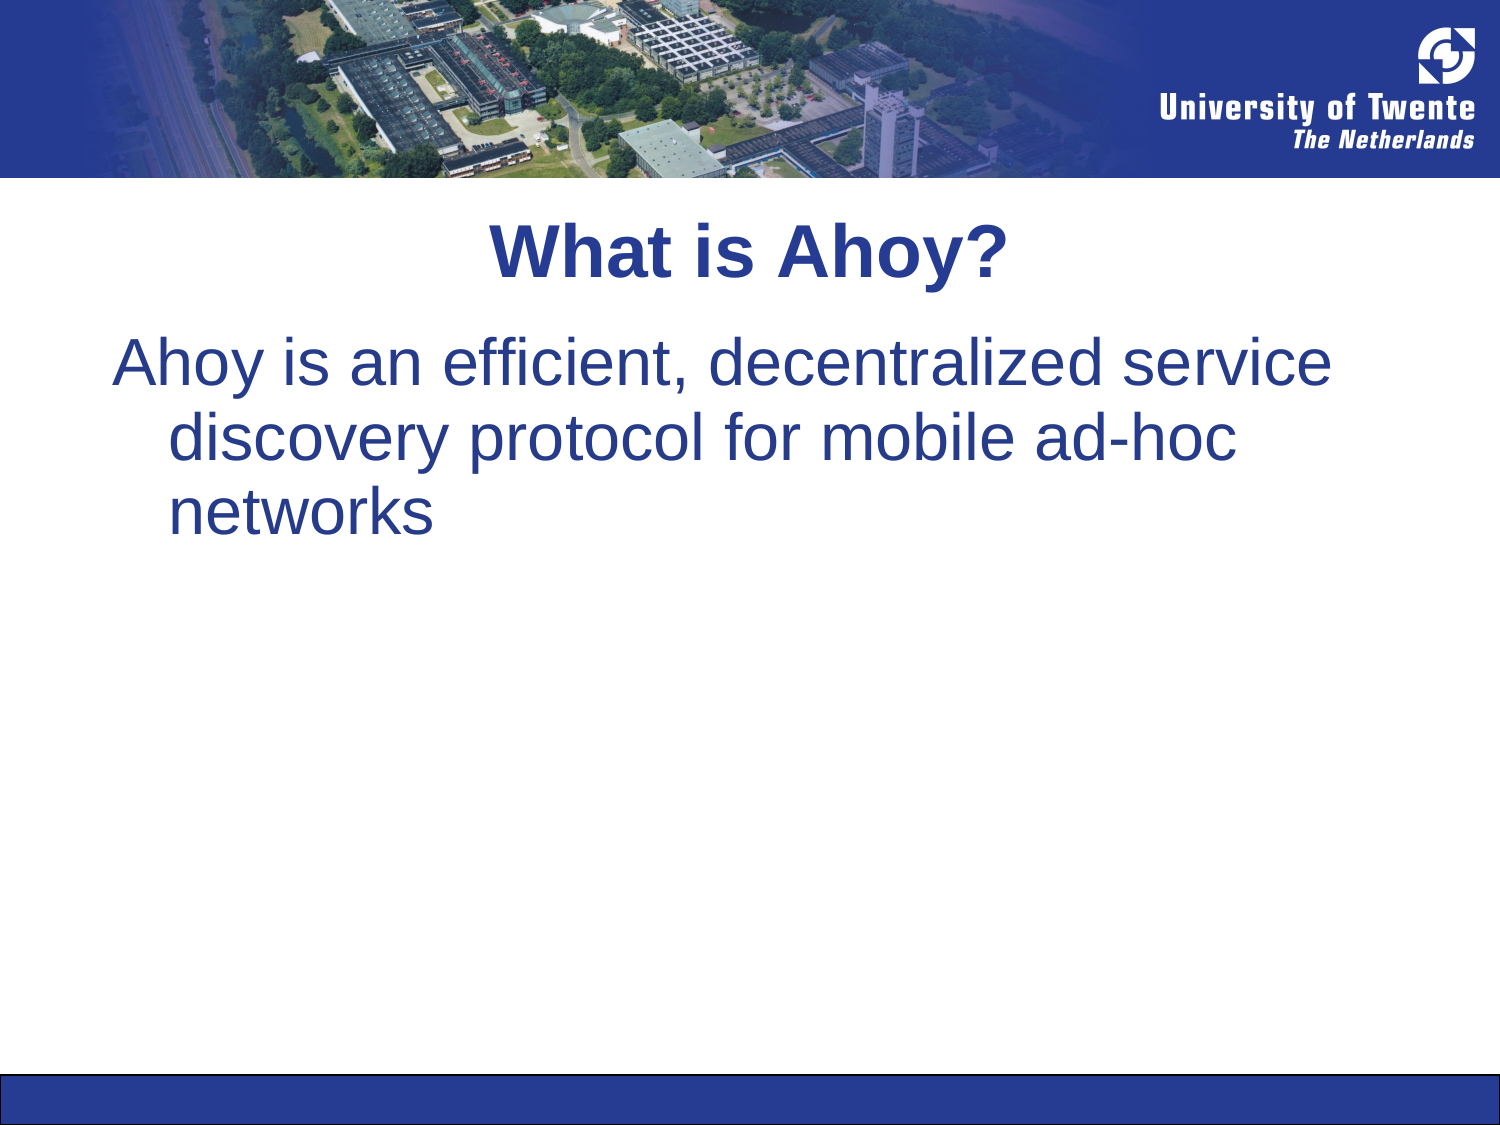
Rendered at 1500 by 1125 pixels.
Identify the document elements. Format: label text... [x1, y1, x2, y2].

title What is Ahoy? [112, 194, 1388, 308]
picture [0, 0, 1500, 178]
list Ahoy is an efficient, decentralized service discovery protocol for mobile ad-hoc networks [112, 324, 1388, 1001]
